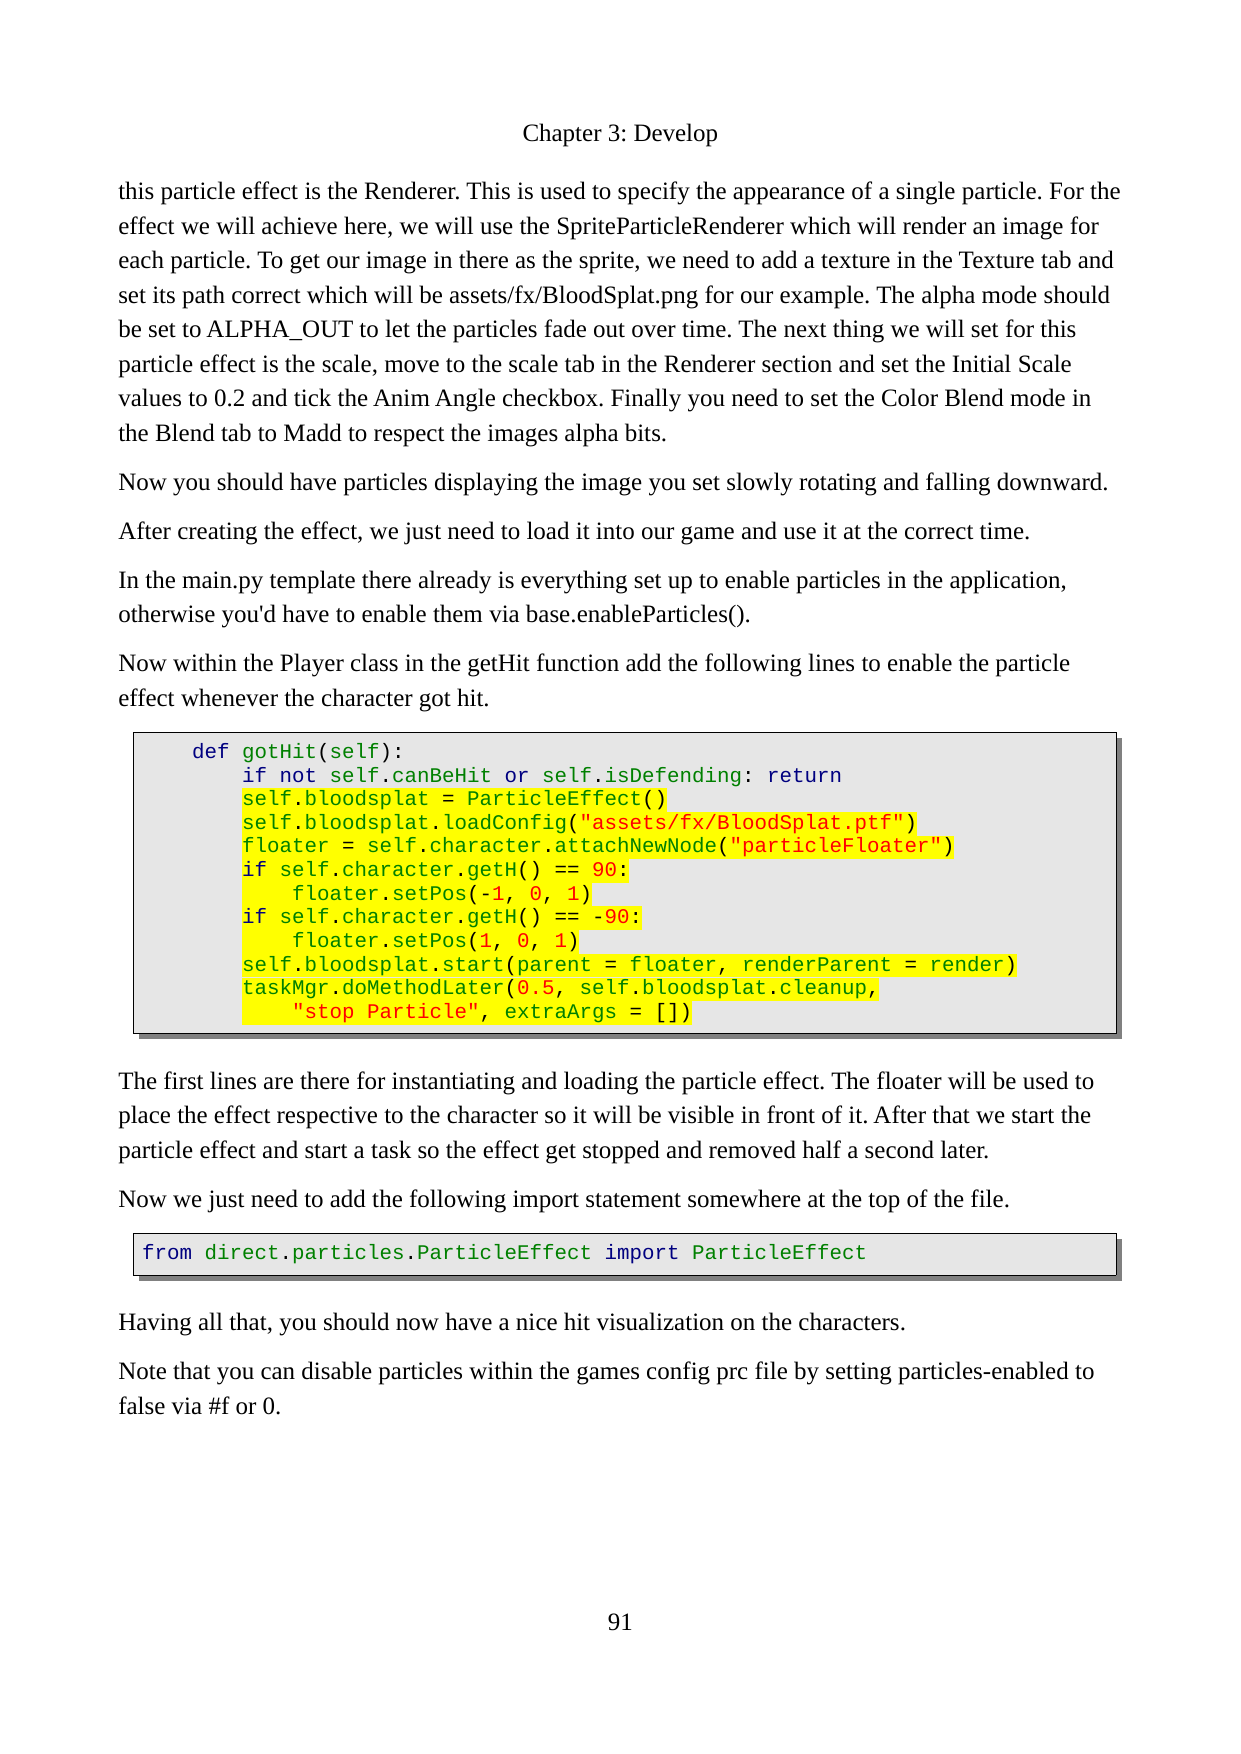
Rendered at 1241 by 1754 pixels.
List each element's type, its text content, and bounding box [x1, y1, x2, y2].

text self.bloodsplat = ParticleEffect() [134, 779, 1116, 803]
text Now we just need to add the following import statement somewhere at the top of the file. [118, 1184, 1122, 1213]
text self.bloodsplat.start(parent = floater, renderParent = render) [134, 945, 1116, 968]
text Note that you can disable particles within the games config prc file by setting particles-enabled to false via #f or 0. [118, 1356, 1122, 1419]
text if self.character.getH() == 90: [134, 850, 1116, 874]
text The first lines are there for instantiating and loading the particle effect. The floater will be used to place the effect respective to the character so it will be visible in front of it. After that we start the particle effect and start a task so the effect get stopped and removed half a second later. [118, 1066, 1122, 1164]
text floater = self.character.attachNewNode("particleFloater") [134, 827, 1116, 850]
text Now within the Player class in the getHit function add the following lines to enable the particle effect whenever the character got hit. [118, 648, 1122, 712]
text After creating the effect, we just need to load it into our game and use it at the correct time. [118, 516, 1122, 544]
text if self.character.getH() == -90: [134, 897, 1116, 921]
text floater.setPos(1, 0, 1) [134, 921, 1116, 945]
text In the main.py template there already is everything set up to enable particles in the application, otherwise you'd have to enable them via base.enableParticles(). [118, 565, 1122, 628]
text self.bloodsplat.loadConfig("assets/fx/BloodSplat.ptf") [134, 803, 1116, 827]
text taskMgr.doMethodLater(0.5, self.bloodsplat.cleanup, [134, 968, 1116, 992]
text if not self.canBeHit or self.isDefending: return [134, 756, 1116, 779]
text floater.setPos(-1, 0, 1) [134, 874, 1116, 897]
text "stop Particle", extraArgs = []) [134, 992, 1116, 1033]
text Having all that, you should now have a nice hit visualization on the characters. [118, 1307, 1122, 1336]
text def gotHit(self): [134, 733, 1116, 756]
text Now you should have particles displaying the image you set slowly rotating and falling downward. [118, 467, 1122, 496]
text this particle effect is the Renderer. This is used to specify the appearance of a single particle. For the effect we will achieve here, we will use the SpriteParticleRenderer which will render an image for each particle. To get our image in there as the sprite, we need to add a texture in the Texture tab and set its path correct which will be assets/fx/BloodSplat.png for our example. The alpha mode should be set to ALPHA_OUT to let the particles fade out over time. The next thing we will set for this particle effect is the scale, move to the scale tab in the Renderer section and set the Initial Scale values to 0.2 and tick the Anim Angle checkbox. Finally you need to set the Color Blend mode in the Blend tab to Madd to respect the images alpha bits. [118, 176, 1122, 446]
text from direct.particles.ParticleEffect import ParticleEffect [134, 1234, 1116, 1275]
